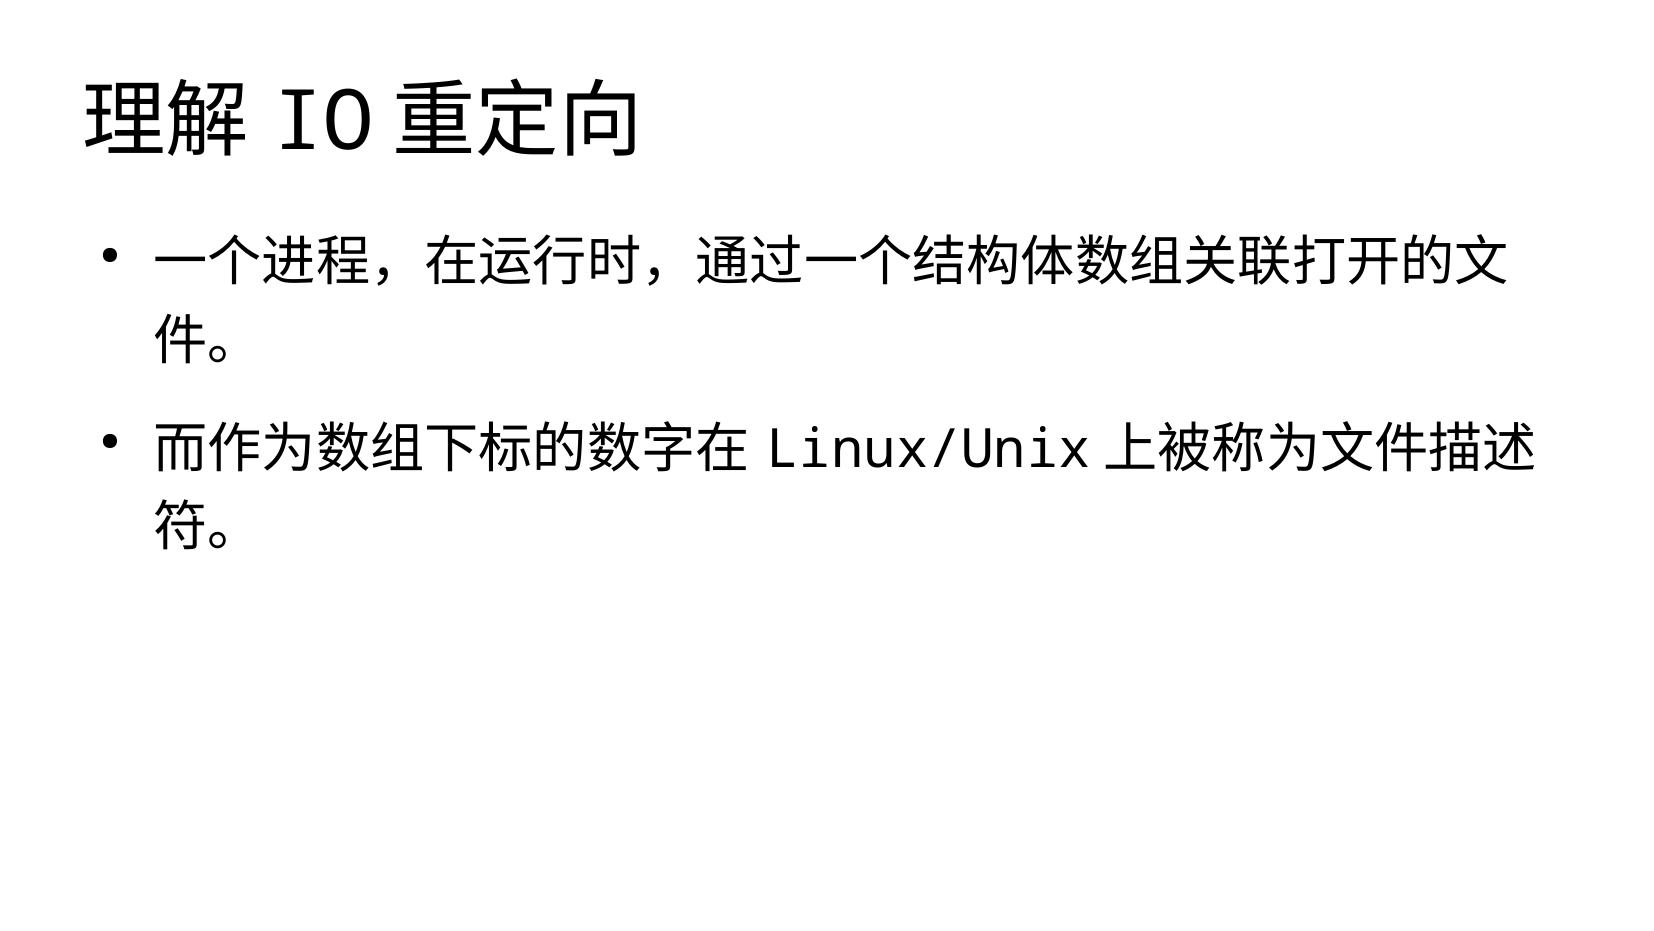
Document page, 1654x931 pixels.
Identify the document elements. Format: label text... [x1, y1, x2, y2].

title 理解IO重定向 [82, 37, 1571, 189]
list 一个进程，在运行时，通过一个结构体数组关联打开的文件。 而作为数组下标的数字在Linux/Unix上被称为文件描述符。 [82, 217, 1571, 756]
